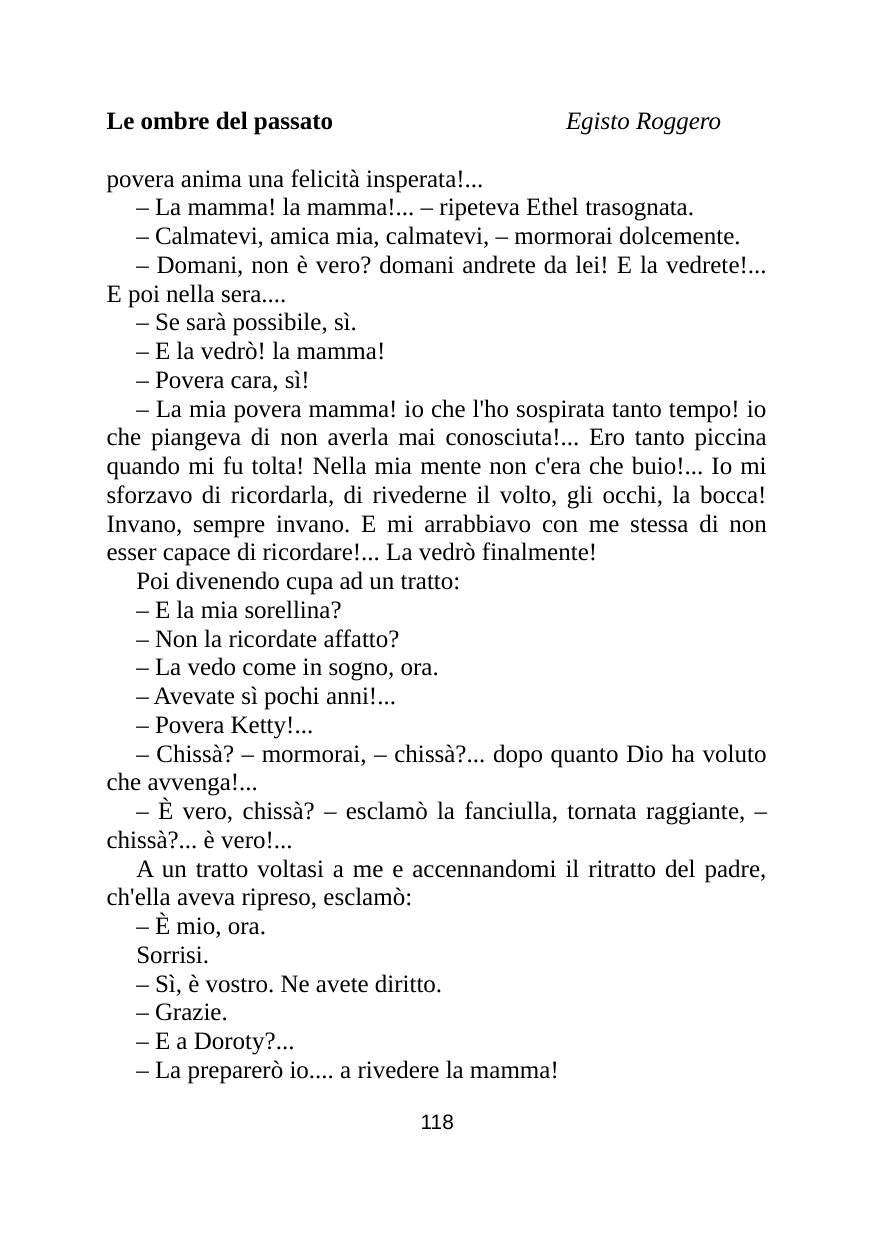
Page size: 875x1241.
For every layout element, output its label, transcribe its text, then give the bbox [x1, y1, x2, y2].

text – E la mia sorellina? [106, 595, 768, 624]
text – Non la ricordate affatto? [106, 624, 768, 652]
text – La preparerò io.... a rivedere la mamma! [106, 1055, 768, 1084]
text – Calmatevi, amica mia, calmatevi, – mormorai dolcemente. [106, 221, 768, 250]
text – Domani, non è vero? domani andrete da lei! E la vedrete!... E poi nella sera.... [106, 250, 768, 307]
text – Se sarà possibile, sì. [106, 307, 768, 336]
text Poi divenendo cupa ad un tratto: [106, 566, 768, 595]
text – E la vedrò! la mamma! [106, 336, 768, 365]
text – Povera Ketty!... [106, 710, 768, 739]
text – Chissà? – mormorai, – chissà?... dopo quanto Dio ha voluto che avvenga!... [106, 739, 768, 796]
text – È mio, ora. [106, 911, 768, 940]
text – Avevate sì pochi anni!... [106, 681, 768, 710]
text Sorrisi. [106, 940, 768, 969]
text – Grazie. [106, 997, 768, 1026]
text – E a Doroty?... [106, 1026, 768, 1055]
text – La mia povera mamma! io che l'ho sospirata tanto tempo! io che piangeva di non averla mai conosciuta!... Ero tanto piccina quando mi fu tolta! Nella mia mente non c'era che buio!... Io mi sforzavo di ricordarla, di rivederne il volto, gli occhi, la bocca! Invano, sempre invano. E mi arrabbiavo con me stessa di non esser capace di ricordare!... La vedrò finalmente! [106, 394, 768, 566]
text – Povera cara, sì! [106, 365, 768, 394]
text povera anima una felicità insperata!... [106, 164, 768, 192]
text – È vero, chissà? – esclamò la fanciulla, tornata raggiante, – chissà?... è vero!... [106, 796, 768, 854]
text A un tratto voltasi a me e accennandomi il ritratto del padre, ch'ella aveva ripreso, esclamò: [106, 854, 768, 911]
text – La vedo come in sogno, ora. [106, 652, 768, 681]
text – Sì, è vostro. Ne avete diritto. [106, 969, 768, 997]
text – La mamma! la mamma!... – ripeteva Ethel trasognata. [106, 192, 768, 221]
